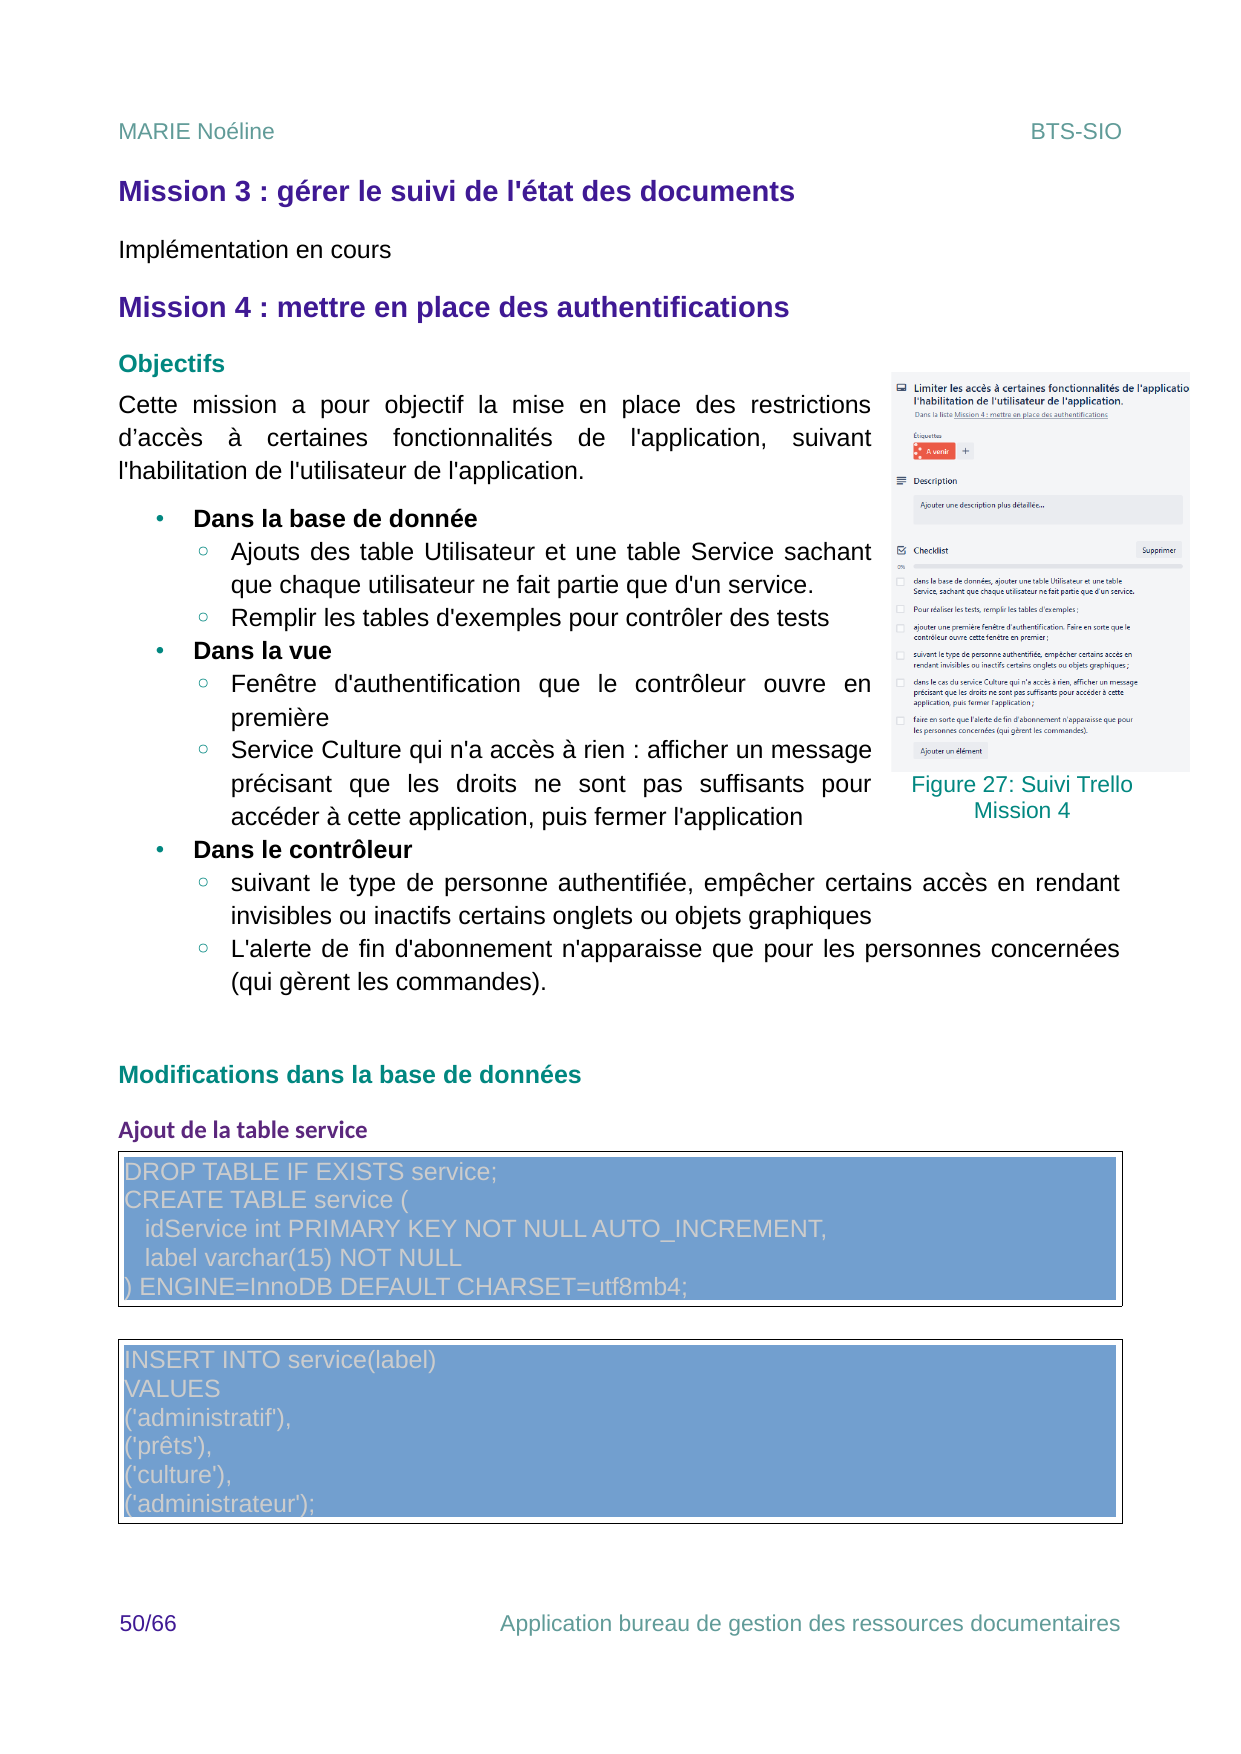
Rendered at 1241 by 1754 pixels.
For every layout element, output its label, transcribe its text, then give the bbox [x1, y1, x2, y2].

text [873, 824, 1171, 850]
text Figure 27: Suivi Trello Mission 4 [873, 772, 1171, 824]
subtitle Mission 4 : mettre en place des authentifications [118, 290, 1122, 324]
subtitle Mission 3 : gérer le suivi de l'état des documents [118, 174, 1122, 207]
list Fenêtre d'authentification que le contrôleur ouvre en première [193, 669, 873, 731]
list Dans le contrôleur [156, 835, 1122, 863]
subtitle Modifications dans la base de données [118, 1060, 1122, 1089]
subtitle Implémentation en cours [118, 234, 1122, 263]
table_header INSERT INTO service(label) VALUES ('administratif'), ('prêts'), ('culture'), ('administrateur'); [119, 1340, 1122, 1523]
list L'alerte de fin d'abonnement n'apparaisse que pour les personnes concernées (qui gèrent les commandes). [193, 934, 1122, 996]
list Dans la vue [156, 636, 873, 665]
picture [891, 372, 1190, 772]
list suivant le type de personne authentifiée, empêcher certains accès en rendant invisibles ou inactifs certains onglets ou objets graphiques [193, 868, 1122, 930]
text Cette mission a pour objectif la mise en place des restrictions d’accès à certaines fonctionnalités de l'application, suivant l'habilitation de l'utilisateur de l'application. [118, 380, 891, 485]
subtitle Objectifs [118, 349, 1122, 378]
list Ajouts des table Utilisateur et une table Service sachant que chaque utilisateur ne fait partie que d'un service. [193, 537, 873, 599]
list Dans la base de donnée [156, 504, 873, 533]
subtitle Ajout de la table service [118, 1114, 1122, 1144]
list Service Culture qui n'a accès à rien : afficher un message précisant que les droits ne sont pas suffisants pour accéder à cette application, puis fermer l'application [193, 736, 873, 830]
list Remplir les tables d'exemples pour contrôler des tests [193, 603, 873, 632]
table_header DROP TABLE IF EXISTS service; CREATE TABLE service ( idService int PRIMARY KEY NOT NULL AUTO_INCREMENT, label varchar(15) NOT NULL ) ENGINE=InnoDB DEFAULT CHARSET=utf8mb4; [119, 1152, 1122, 1306]
